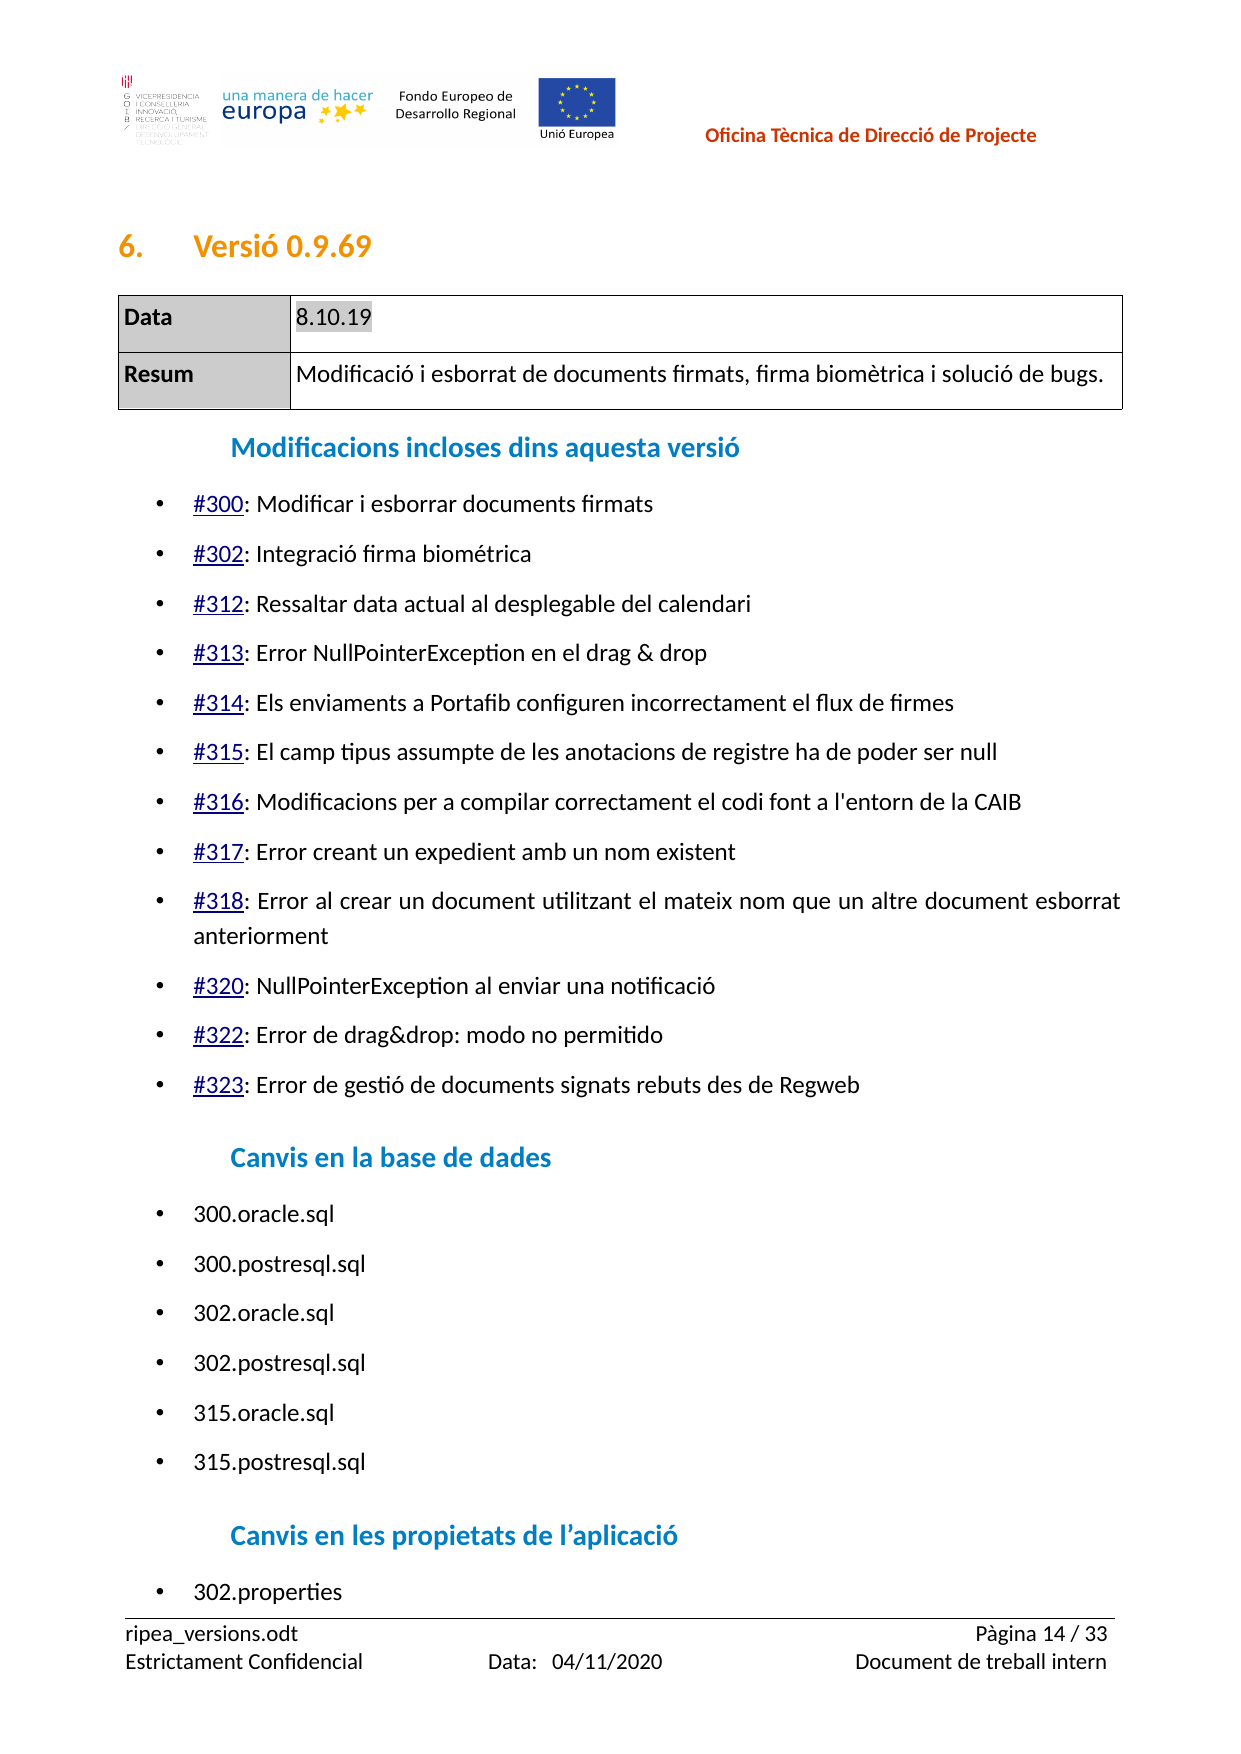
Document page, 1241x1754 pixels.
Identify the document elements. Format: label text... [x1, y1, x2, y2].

picture [118, 73, 213, 147]
subtitle Canvis en les propietats de l’aplicació [153, 1517, 1122, 1552]
list 315.postresql.sql [156, 1446, 1122, 1477]
list #302: Integració firma biométrica [156, 538, 1122, 569]
list #315: El camp tipus assumpte de les anotacions de registre ha de poder ser null [156, 736, 1122, 767]
list #317: Error creant un expedient amb un nom existent [156, 836, 1122, 866]
table_header Data [119, 296, 290, 352]
list 302.oracle.sql [156, 1298, 1122, 1328]
list #312: Ressaltar data actual al desplegable del calendari [156, 588, 1122, 618]
list 300.postresql.sql [156, 1248, 1122, 1278]
subtitle Versió 0.9.69 [118, 225, 1122, 266]
list #314: Els enviaments a Portafib configuren incorrectament el flux de firmes [156, 687, 1122, 717]
subtitle Canvis en la base de dades [153, 1139, 1122, 1175]
list 302.postresql.sql [156, 1347, 1122, 1378]
list #316: Modificacions per a compilar correctament el codi font a l'entorn de la CAIB [156, 786, 1122, 817]
list #318: Error al crear un document utilitzant el mateix nom que un altre document esborrat anteriorment [156, 885, 1122, 951]
list #323: Error de gestió de documents signats rebuts des de Regweb [156, 1069, 1122, 1099]
list #322: Error de drag&drop: modo no permitido [156, 1019, 1122, 1050]
table_header 8.10.19 [291, 296, 1122, 352]
list 302.properties [156, 1576, 1122, 1606]
list 300.oracle.sql [156, 1198, 1122, 1229]
list #320: NullPointerException al enviar una notificació [156, 970, 1122, 1000]
list #300: Modificar i esborrar documents firmats [156, 488, 1122, 519]
list 315.oracle.sql [156, 1397, 1122, 1427]
list #313: Error NullPointerException en el drag & drop [156, 637, 1122, 668]
subtitle Modificacions incloses dins aquesta versió [153, 429, 1122, 465]
table_cell Resum [119, 353, 290, 408]
picture [219, 73, 621, 147]
table_cell Modificació i esborrat de documents firmats, firma biomètrica i solució de bugs. [291, 353, 1122, 408]
